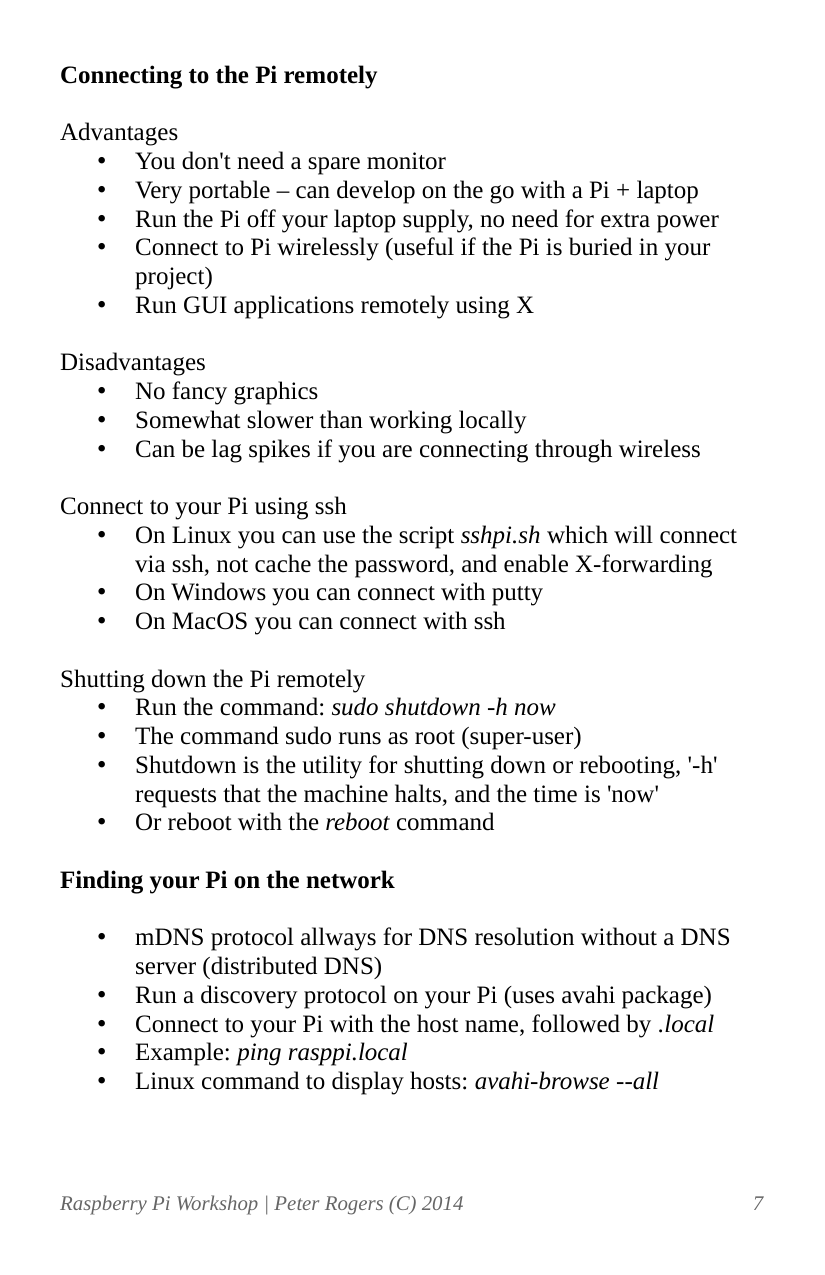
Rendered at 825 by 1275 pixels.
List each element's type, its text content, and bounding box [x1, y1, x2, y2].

list The command sudo runs as root (super-user) [97, 721, 765, 750]
list Shutdown is the utility for shutting down or rebooting, '-h' requests that the machine halts, and the time is 'now' [97, 750, 765, 807]
list Connect to your Pi with the host name, followed by .local [97, 1009, 765, 1037]
list Linux command to display hosts: avahi-browse --all [97, 1066, 765, 1095]
list On MacOS you can connect with ssh [97, 606, 765, 635]
list Somewhat slower than working locally [97, 405, 765, 434]
list Example: ping rasppi.local [97, 1037, 765, 1066]
list Run GUI applications remotely using X [97, 290, 765, 319]
list No fancy graphics [97, 376, 765, 405]
list You don't need a spare monitor [97, 146, 765, 175]
list Very portable – can develop on the go with a Pi + laptop [97, 175, 765, 204]
text Finding your Pi on the network [60, 865, 765, 894]
text Disadvantages [60, 347, 765, 376]
text Shutting down the Pi remotely [60, 664, 765, 692]
list Or reboot with the reboot command [97, 807, 765, 836]
list mDNS protocol allways for DNS resolution without a DNS server (distributed DNS) [97, 922, 765, 980]
list Run the Pi off your laptop supply, no need for extra power [97, 204, 765, 232]
list Connect to Pi wirelessly (useful if the Pi is buried in your project) [97, 232, 765, 290]
list Run a discovery protocol on your Pi (uses avahi package) [97, 980, 765, 1009]
text Connect to your Pi using ssh [60, 491, 765, 520]
text Connecting to the Pi remotely [60, 60, 765, 89]
list On Linux you can use the script sshpi.sh which will connect via ssh, not cache the password, and enable X-forwarding [97, 520, 765, 577]
list Can be lag spikes if you are connecting through wireless [97, 434, 765, 462]
text Advantages [60, 117, 765, 146]
list On Windows you can connect with putty [97, 577, 765, 606]
list Run the command: sudo shutdown -h now [97, 692, 765, 721]
